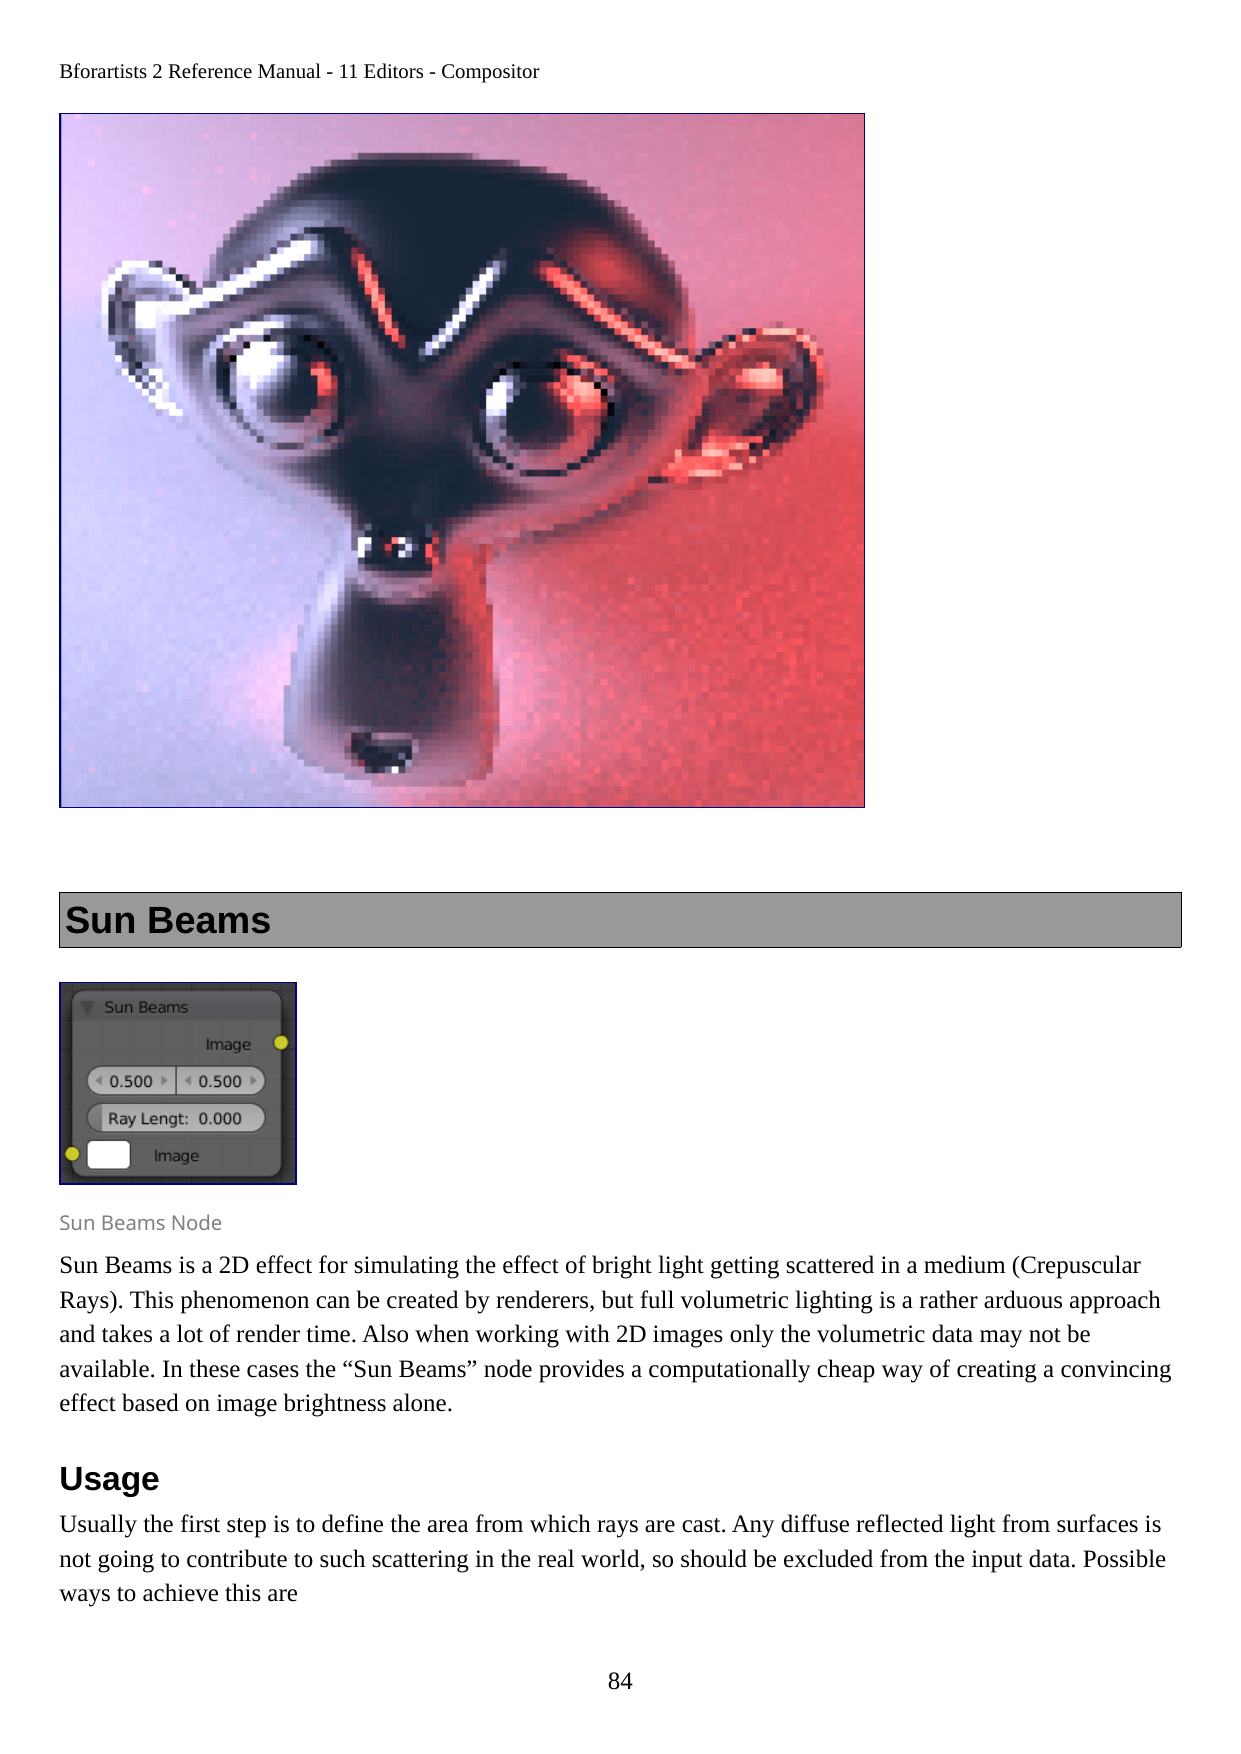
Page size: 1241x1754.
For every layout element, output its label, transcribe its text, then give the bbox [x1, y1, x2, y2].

text Sun Beams Node [59, 1205, 1181, 1236]
table_header Sun Beams [60, 893, 1181, 947]
subtitle Usage [59, 1458, 1181, 1497]
text Sun Beams is a 2D effect for simulating the effect of bright light getting scattered in a medium (Crepuscular Rays). This phenomenon can be created by renderers, but full volumetric lighting is a rather arduous approach and takes a lot of render time. Also when working with 2D images only the volumetric data may not be available. In these cases the “Sun Beams” node provides a computationally cheap way of creating a convincing effect based on image brightness alone. [59, 1251, 1181, 1417]
picture [61, 983, 295, 1183]
text Usually the first step is to define the area from which rays are cast. Any diffuse reflected light from surfaces is not going to contribute to such scattering in the real world, so should be excluded from the input data. Possible ways to achieve this are [59, 1509, 1181, 1607]
picture [61, 114, 864, 807]
